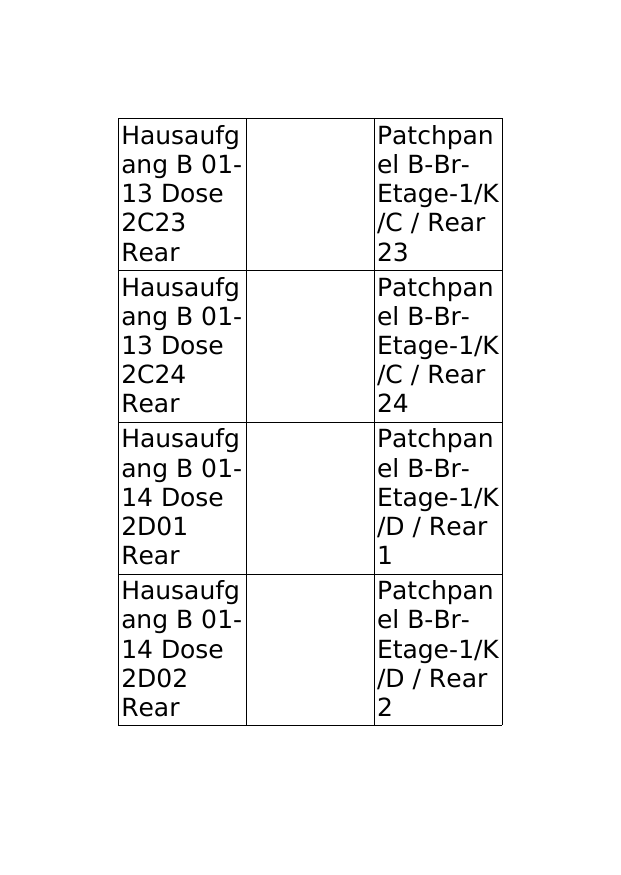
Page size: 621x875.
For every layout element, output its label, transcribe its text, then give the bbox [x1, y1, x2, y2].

table_cell Hausaufgang B 01-14 Dose 2D02 Rear [119, 575, 246, 725]
table_cell [247, 575, 374, 725]
table_cell Hausaufgang B 01-13 Dose 2C24 Rear [119, 271, 246, 422]
table_cell Patchpanel B-Br-Etage-1/K/D / Rear 1 [375, 423, 502, 573]
table_cell [247, 271, 374, 422]
table_cell Patchpanel B-Br-Etage-1/K/C / Rear 23 [375, 119, 502, 270]
table_cell Hausaufgang B 01-13 Dose 2C23 Rear [119, 119, 246, 270]
table_cell [247, 119, 374, 270]
table_cell Patchpanel B-Br-Etage-1/K/D / Rear 2 [375, 575, 502, 725]
table_cell Patchpanel B-Br-Etage-1/K/C / Rear 24 [375, 271, 502, 422]
table_cell Hausaufgang B 01-14 Dose 2D01 Rear [119, 423, 246, 573]
table_cell [247, 423, 374, 573]
